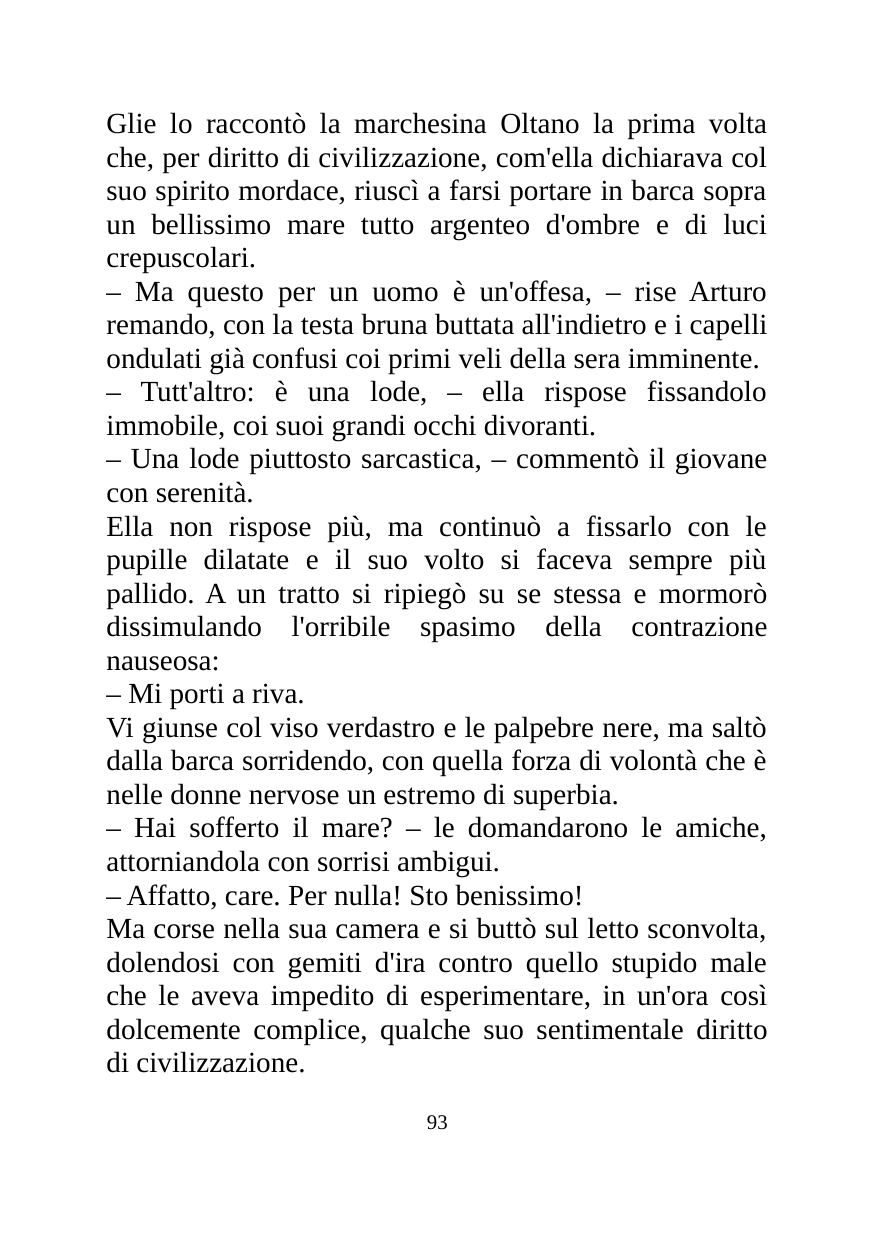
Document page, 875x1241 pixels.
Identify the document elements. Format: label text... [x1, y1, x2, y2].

text – Hai sofferto il mare? – le domandarono le amiche, attorniandola con sorrisi ambigui. [106, 811, 768, 878]
text Glie lo raccontò la marchesina Oltano la prima volta che, per diritto di civilizzazione, com'ella dichiarava col suo spirito mordace, riuscì a farsi portare in barca sopra un bellissimo mare tutto argenteo d'ombre e di luci crepuscolari. [106, 106, 768, 274]
text Ma corse nella sua camera e si buttò sul letto sconvolta, dolendosi con gemiti d'ira contro quello stupido male che le aveva impedito di esperimentare, in un'ora così dolcemente complice, qualche suo sentimentale diritto di civilizzazione. [106, 911, 768, 1079]
text Vi giunse col viso verdastro e le palpebre nere, ma saltò dalla barca sorridendo, con quella forza di volontà che è nelle donne nervose un estremo di superbia. [106, 710, 768, 811]
text – Affatto, care. Per nulla! Sto benissimo! [106, 878, 768, 911]
text – Ma questo per un uomo è un'offesa, – rise Arturo remando, con la testa bruna buttata all'indietro e i capelli ondulati già confusi coi primi veli della sera imminente. [106, 274, 768, 374]
text – Una lode piuttosto sarcastica, – commentò il giovane con serenità. [106, 442, 768, 509]
text Ella non rispose più, ma continuò a fissarlo con le pupille dilatate e il suo volto si faceva sempre più pallido. A un tratto si ripiegò su se stessa e mormorò dissimulando l'orribile spasimo della contrazione nauseosa: [106, 509, 768, 676]
text – Tutt'altro: è una lode, – ella rispose fissandolo immobile, coi suoi grandi occhi divoranti. [106, 374, 768, 442]
text – Mi porti a riva. [106, 676, 768, 710]
